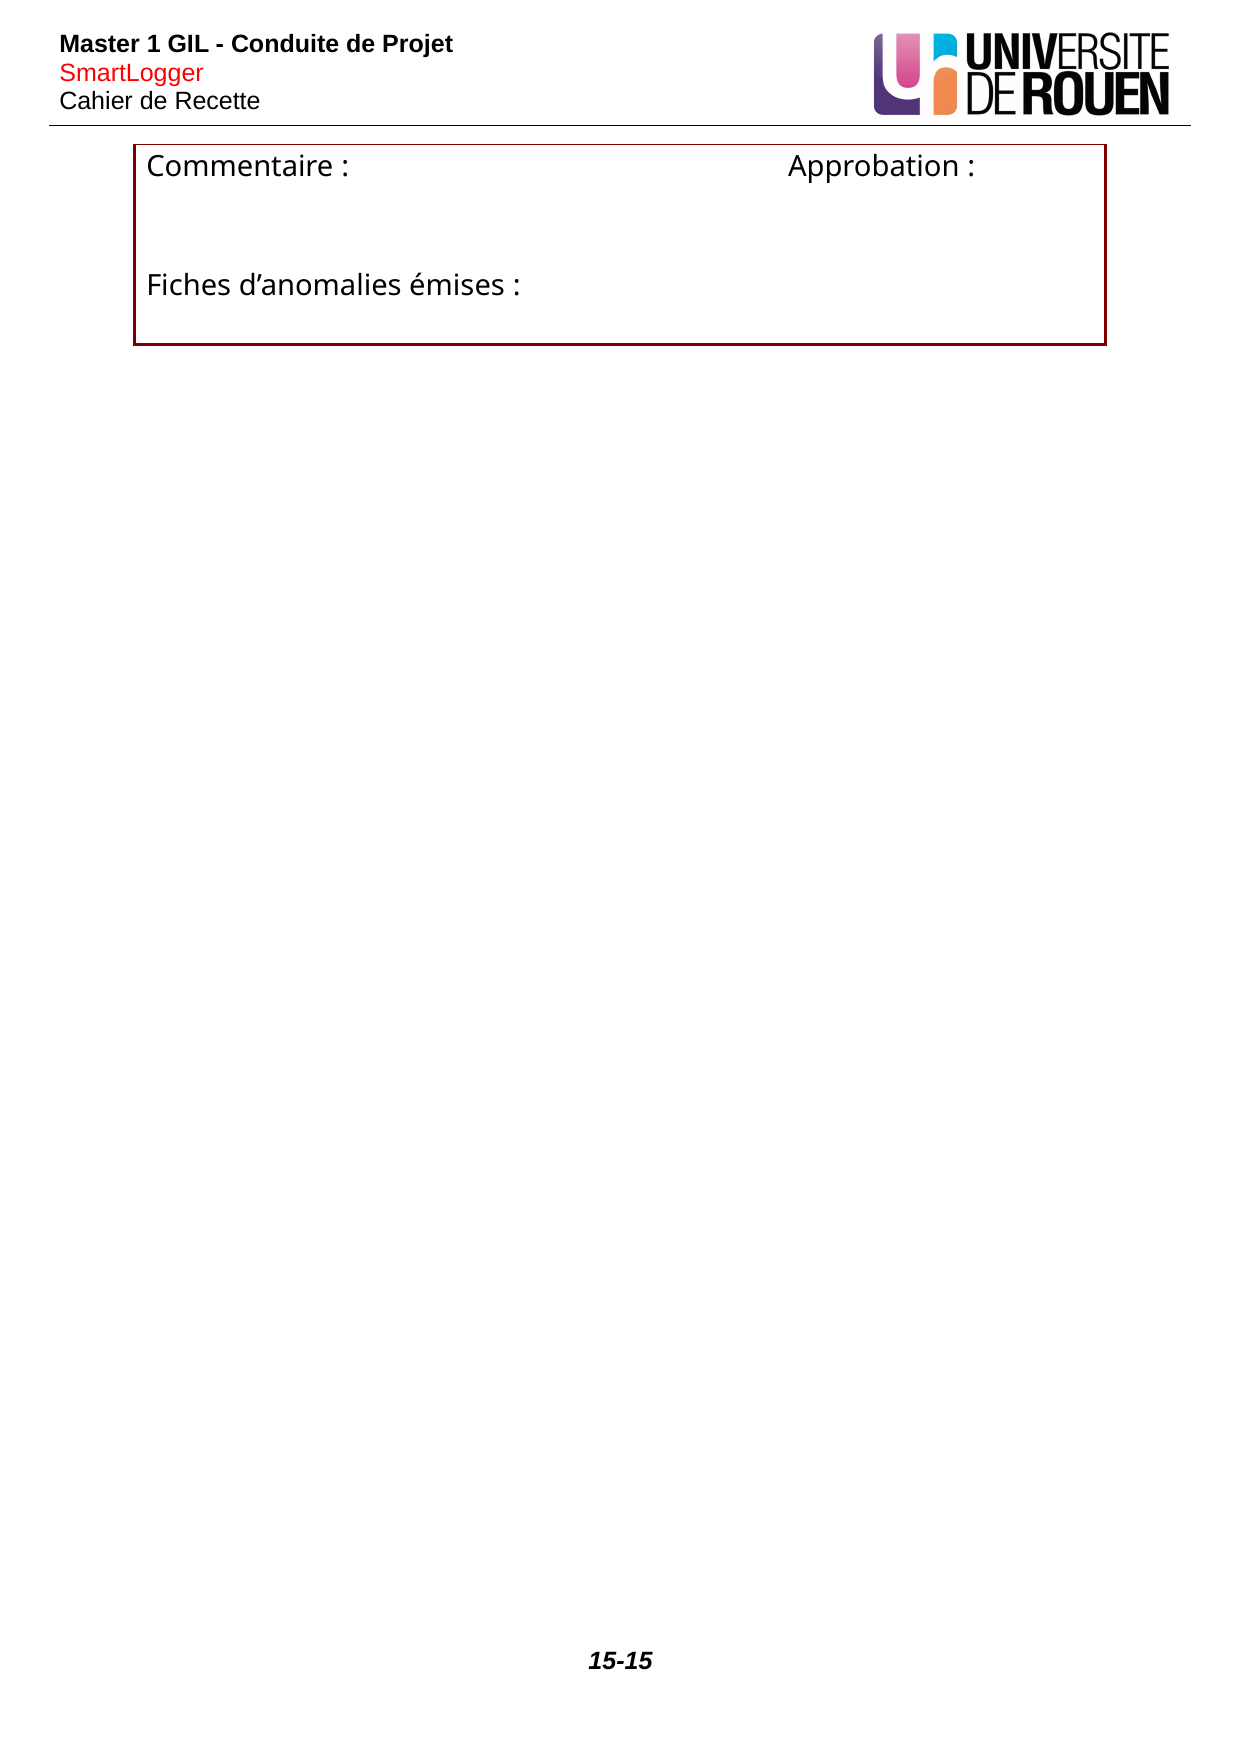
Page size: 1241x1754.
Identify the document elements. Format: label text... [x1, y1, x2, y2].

table_cell Commentaire : Fiches d’anomalies émises : [136, 145, 777, 343]
table_cell Approbation : [777, 145, 1104, 343]
picture [872, 32, 1170, 118]
